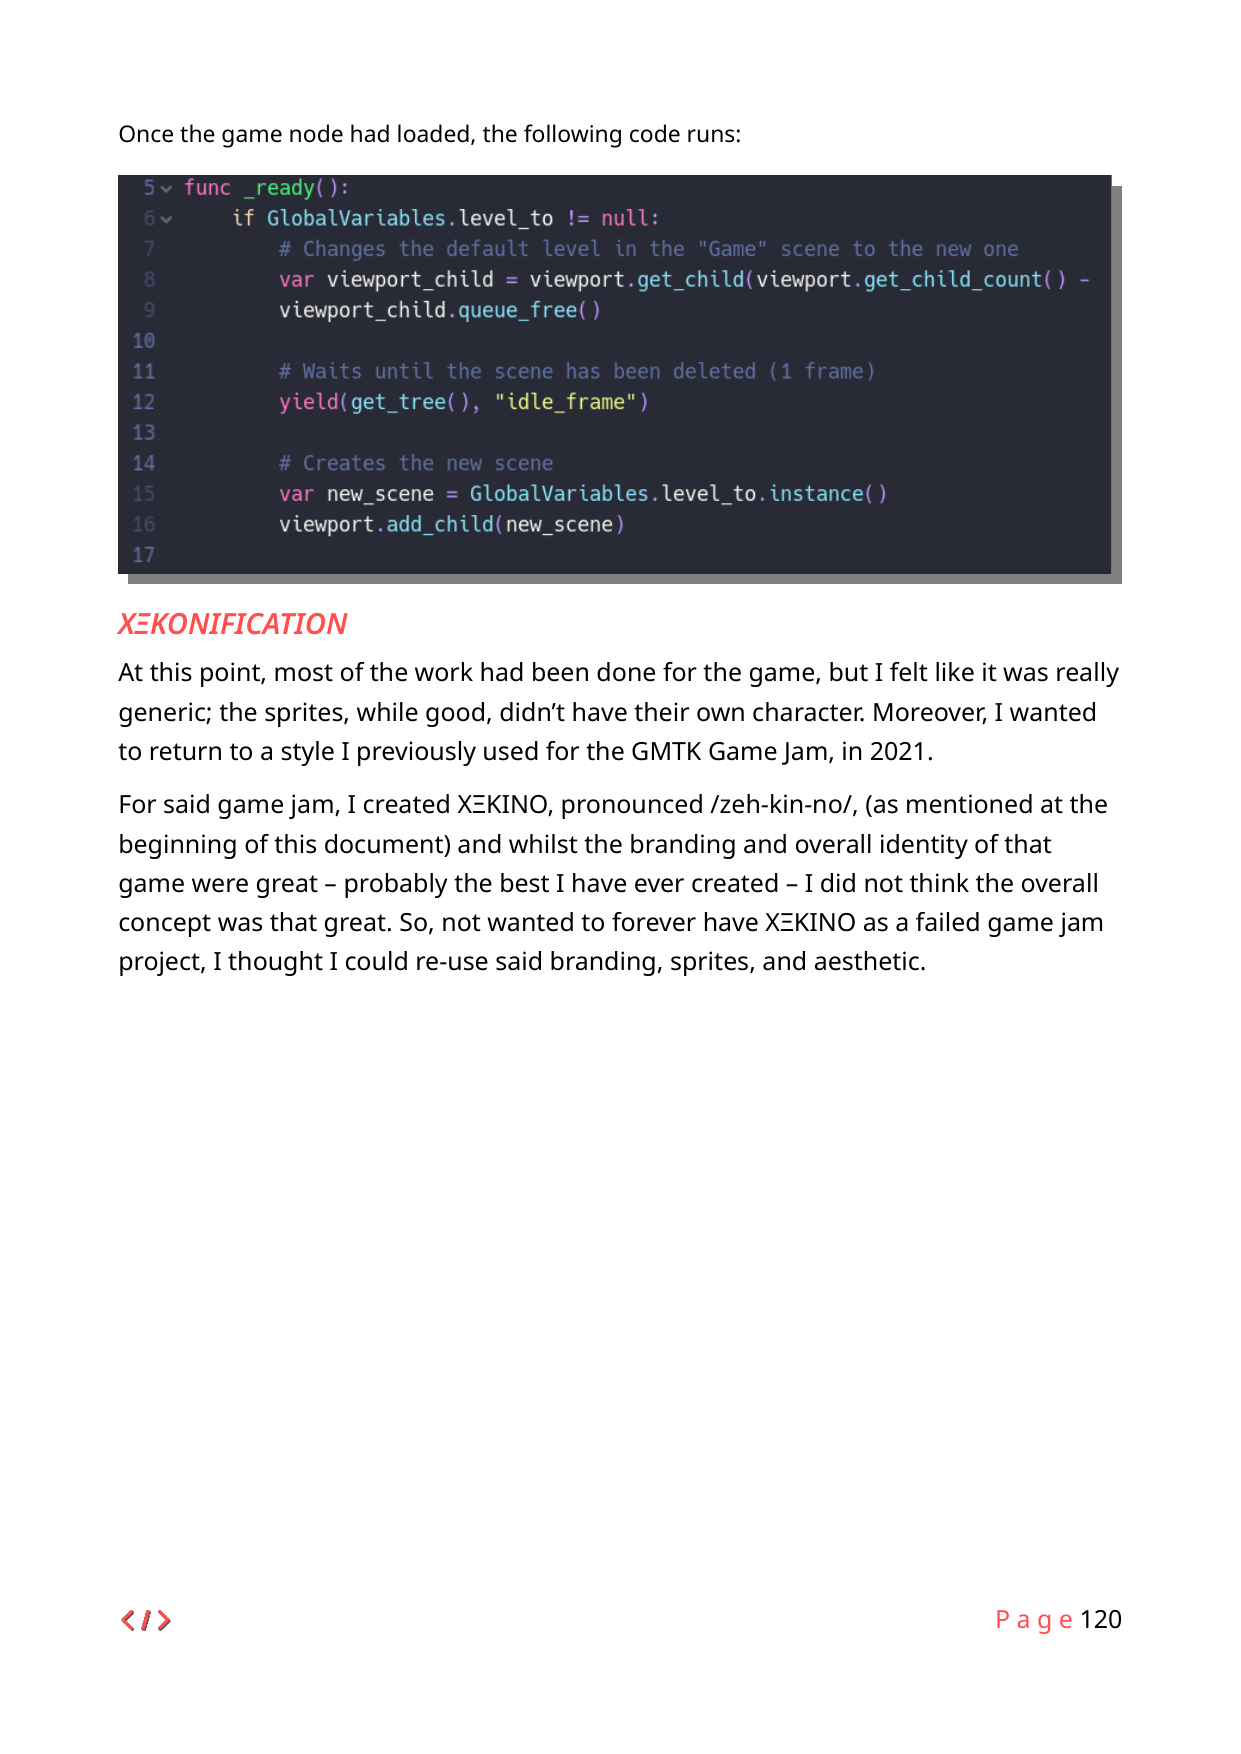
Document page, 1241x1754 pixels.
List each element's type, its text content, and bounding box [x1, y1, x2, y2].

text Once the game node had loaded, the following code runs: [118, 118, 1122, 149]
picture [116, 1591, 175, 1649]
text At this point, most of the work had been done for the game, but I felt like it was really generic; the sprites, while good, didn’t have their own character. Moreover, I wanted to return to a style I previously used for the GMTK Game Jam, in 2021. [118, 655, 1122, 767]
picture [118, 175, 1112, 574]
subtitle XΞKONIFICATION [118, 574, 1122, 643]
text For said game jam, I created XΞKINO, pronounced /zeh-kin-no/, (as mentioned at the beginning of this document) and whilst the branding and overall identity of that game were great – probably the best I have ever created – I did not think the overall concept was that great. So, not wanted to forever have XΞKINO as a failed game jam project, I thought I could re-use said branding, sprites, and aesthetic. [118, 787, 1122, 978]
